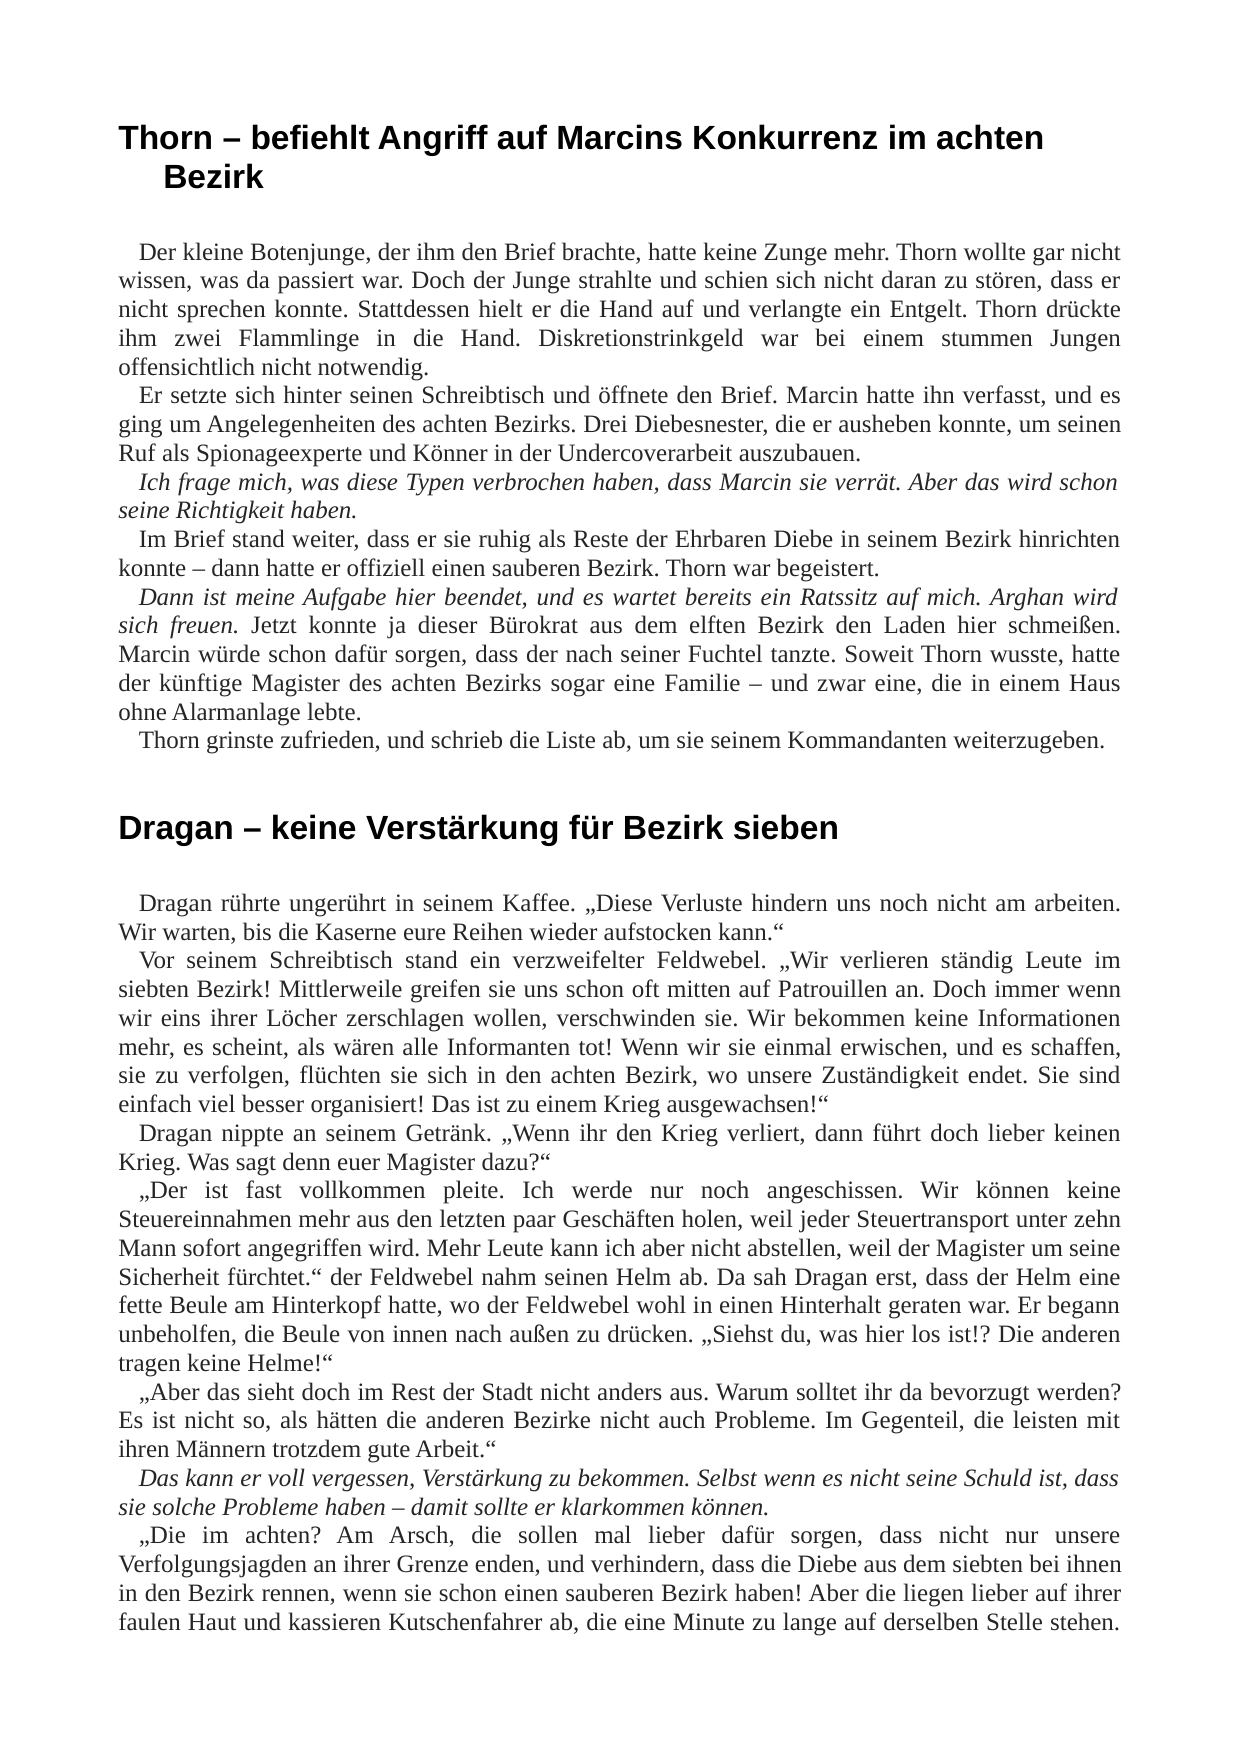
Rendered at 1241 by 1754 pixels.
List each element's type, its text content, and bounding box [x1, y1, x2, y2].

subtitle Dragan – keine Verstärkung für Bezirk sieben [118, 808, 1122, 847]
text Das kann er voll vergessen, Verstärkung zu bekommen. Selbst wenn es nicht seine Schuld ist, dass sie solche Probleme haben – damit sollte er klarkommen können. [118, 1463, 1122, 1520]
text „Die im achten? Am Arsch, die sollen mal lieber dafür sorgen, dass nicht nur unsere Verfolgungsjagden an ihrer Grenze enden, und verhindern, dass die Diebe aus dem siebten bei ihnen in den Bezirk rennen, wenn sie schon einen sauberen Bezirk haben! Aber die liegen lieber auf ihrer faulen Haut und kassieren Kutschenfahrer ab, die eine Minute zu lange auf derselben Stelle stehen. [118, 1520, 1122, 1635]
text Dragan rührte ungerührt in seinem Kaffee. „Diese Verluste hindern uns noch nicht am arbeiten. Wir warten, bis die Kaserne eure Reihen wieder aufstocken kann.“ [118, 888, 1122, 945]
text Im Brief stand weiter, dass er sie ruhig als Reste der Ehrbaren Diebe in seinem Bezirk hinrichten konnte – dann hatte er offiziell einen sauberen Bezirk. Thorn war begeistert. [118, 524, 1122, 582]
text „Der ist fast vollkommen pleite. Ich werde nur noch angeschissen. Wir können keine Steuereinnahmen mehr aus den letzten paar Geschäften holen, weil jeder Steuertransport unter zehn Mann sofort angegriffen wird. Mehr Leute kann ich aber nicht abstellen, weil der Magister um seine Sicherheit fürchtet.“ der Feldwebel nahm seinen Helm ab. Da sah Dragan erst, dass der Helm eine fette Beule am Hinterkopf hatte, wo der Feldwebel wohl in einen Hinterhalt geraten war. Er begann unbeholfen, die Beule von innen nach außen zu drücken. „Siehst du, was hier los ist!? Die anderen tragen keine Helme!“ [118, 1175, 1122, 1377]
text Thorn grinste zufrieden, und schrieb die Liste ab, um sie seinem Kommandanten weiterzugeben. [118, 725, 1122, 754]
text „Aber das sieht doch im Rest der Stadt nicht anders aus. Warum solltet ihr da bevorzugt werden? Es ist nicht so, als hätten die anderen Bezirke nicht auch Probleme. Im Gegenteil, die leisten mit ihren Männern trotzdem gute Arbeit.“ [118, 1377, 1122, 1463]
subtitle Thorn – befiehlt Angriff auf Marcins Konkurrenz im achten Bezirk [118, 118, 1122, 195]
text Dragan nippte an seinem Getränk. „Wenn ihr den Krieg verliert, dann führt doch lieber keinen Krieg. Was sagt denn euer Magister dazu?“ [118, 1118, 1122, 1175]
text Vor seinem Schreibtisch stand ein verzweifelter Feldwebel. „Wir verlieren ständig Leute im siebten Bezirk! Mittlerweile greifen sie uns schon oft mitten auf Patrouillen an. Doch immer wenn wir eins ihrer Löcher zerschlagen wollen, verschwinden sie. Wir bekommen keine Informationen mehr, es scheint, als wären alle Informanten tot! Wenn wir sie einmal erwischen, und es schaffen, sie zu verfolgen, flüchten sie sich in den achten Bezirk, wo unsere Zuständigkeit endet. Sie sind einfach viel besser organisiert! Das ist zu einem Krieg ausgewachsen!“ [118, 945, 1122, 1118]
text Der kleine Botenjunge, der ihm den Brief brachte, hatte keine Zunge mehr. Thorn wollte gar nicht wissen, was da passiert war. Doch der Junge strahlte und schien sich nicht daran zu stören, dass er nicht sprechen konnte. Stattdessen hielt er die Hand auf und verlangte ein Entgelt. Thorn drückte ihm zwei Flammlinge in die Hand. Diskretionstrinkgeld war bei einem stummen Jungen offensichtlich nicht notwendig. [118, 237, 1122, 380]
text Er setzte sich hinter seinen Schreibtisch und öffnete den Brief. Marcin hatte ihn verfasst, und es ging um Angelegenheiten des achten Bezirks. Drei Diebesnester, die er ausheben konnte, um seinen Ruf als Spionageexperte und Könner in der Undercoverarbeit auszubauen. [118, 380, 1122, 467]
text Ich frage mich, was diese Typen verbrochen haben, dass Marcin sie verrät. Aber das wird schon seine Richtigkeit haben. [118, 467, 1122, 524]
text Dann ist meine Aufgabe hier beendet, und es wartet bereits ein Ratssitz auf mich. Arghan wird sich freuen. Jetzt konnte ja dieser Bürokrat aus dem elften Bezirk den Laden hier schmeißen. Marcin würde schon dafür sorgen, dass der nach seiner Fuchtel tanzte. Soweit Thorn wusste, hatte der künftige Magister des achten Bezirks sogar eine Familie – und zwar eine, die in einem Haus ohne Alarmanlage lebte. [118, 582, 1122, 725]
